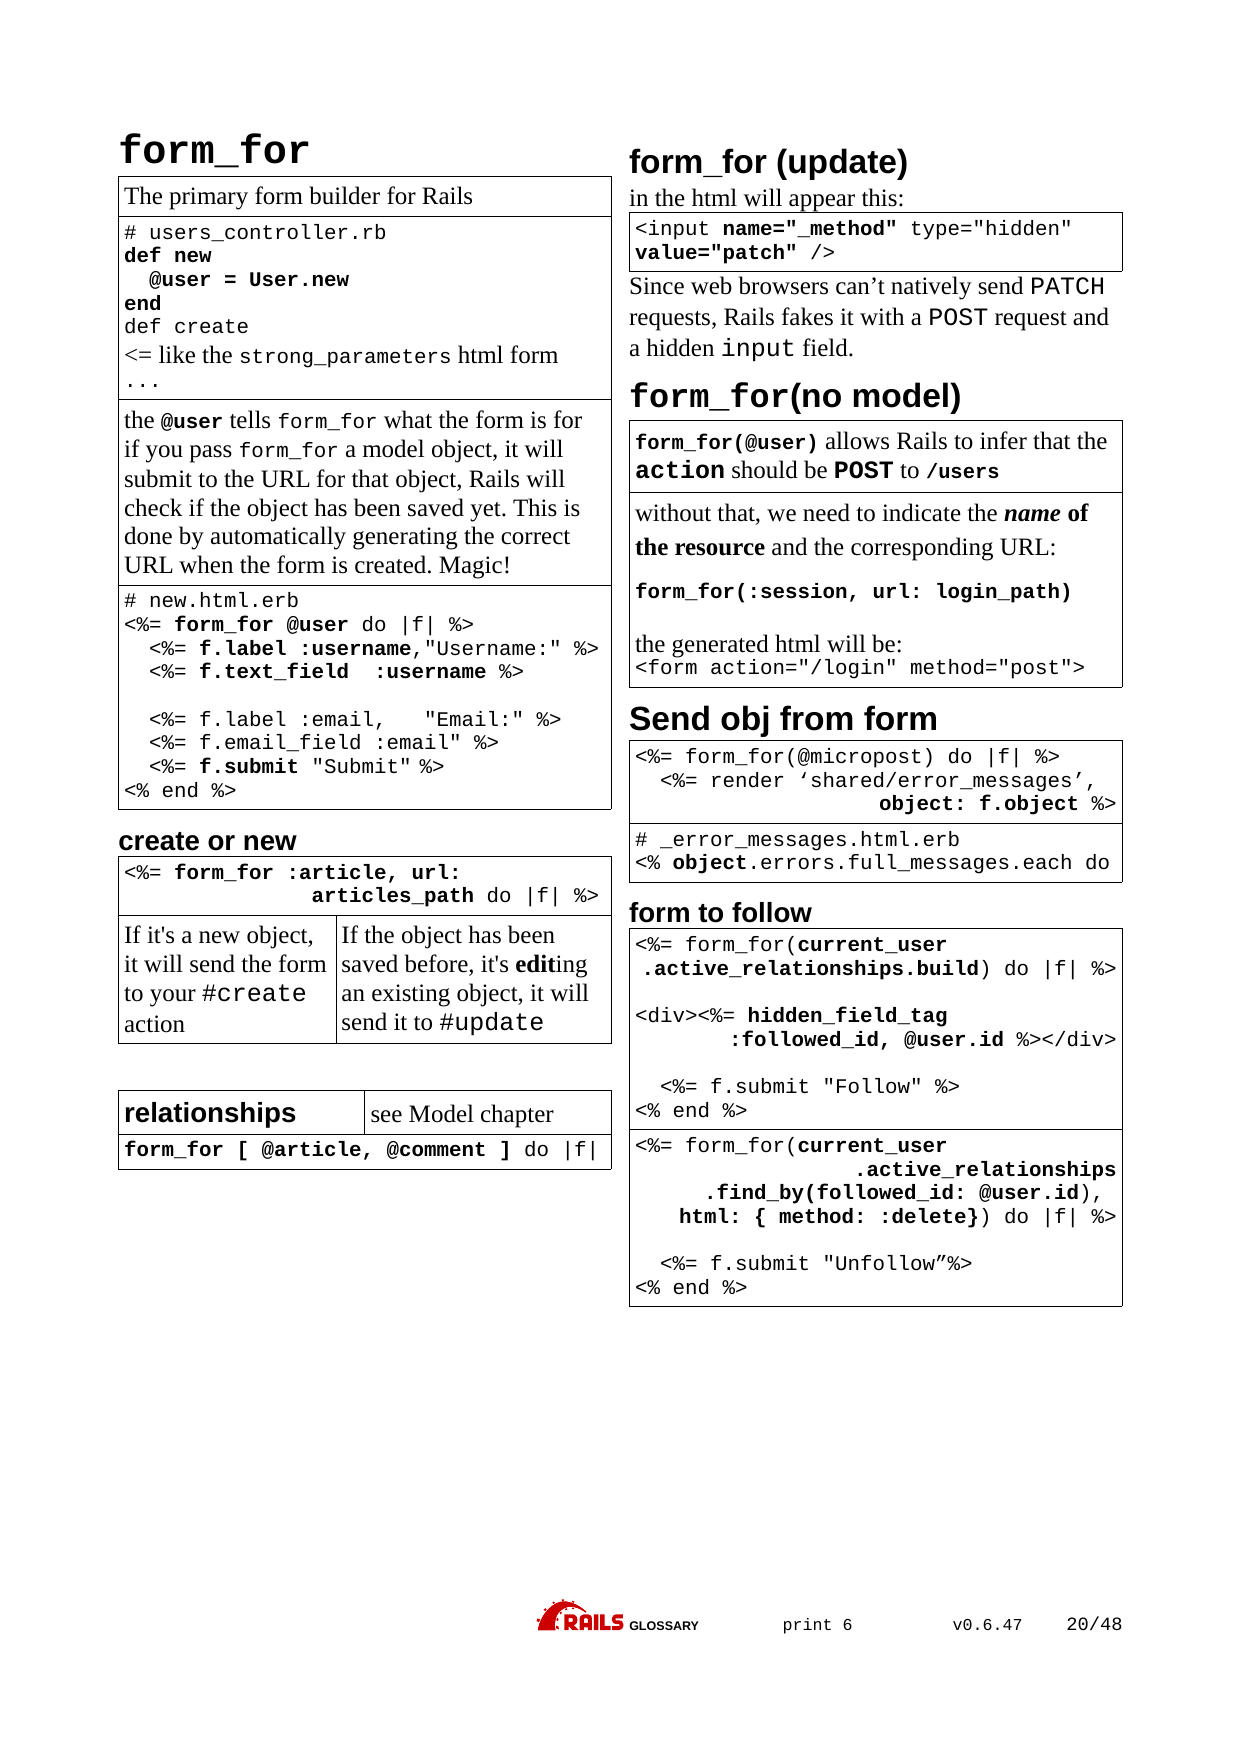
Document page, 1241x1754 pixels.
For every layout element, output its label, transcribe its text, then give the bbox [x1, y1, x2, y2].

subtitle form to follow [629, 896, 1122, 928]
table_cell If the object has been saved before, it's editing an existing object, it will send it to #update [337, 916, 611, 1043]
subtitle form_for [118, 130, 611, 176]
table_cell # users_controller.rb def new @user = User.new end def create <= like the strong_parameters html form ... [119, 217, 611, 399]
text Since web browsers can’t natively send PATCH requests, Rails fakes it with a POST request and a hidden input field. [629, 272, 1122, 364]
table_header The primary form builder for Rails [119, 177, 611, 216]
subtitle form_for(no model) [629, 375, 1122, 417]
table_header <%= form_for(@micropost) do |f| %> <%= render ‘shared/error_messages’, object: f.object %> [630, 741, 1122, 823]
table_header form_for [ @article, @comment ] do |f| [119, 1135, 611, 1169]
subtitle Send obj from form [629, 699, 1122, 737]
table_header see Model chapter [365, 1091, 611, 1133]
table_header <input name="_method" type="hidden" value="patch" /> [630, 213, 1122, 271]
table_header relationships [119, 1091, 364, 1133]
table_header form_for(@user) allows Rails to infer that the action should be POST to /users [630, 421, 1122, 492]
table_cell # new.html.erb <%= form_for @user do |f| %> <%= f.label :username,"Username:" %> <%= f.text_field :username %> <%= f.label :email, "Email:" %> <%= f.email_field :email" %> <%= f.submit "Submit" %> <% end %> [119, 586, 611, 809]
table_cell <%= form_for(current_user .active_relationships .find_by(followed_id: @user.id), html: { method: :delete}) do |f| %> <%= f.submit "Unfollow”%> <% end %> [630, 1130, 1122, 1306]
table_cell the @user tells form_for what the form is for if you pass form_for a model object, it will submit to the URL for that object, Rails will check if the object has been saved yet. This is done by automatically generating the correct URL when the form is created. Magic! [119, 400, 611, 585]
table_cell without that, we need to indicate the name of the resource and the corresponding URL: form_for(:session, url: login_path) the generated html will be: <form action="/login" method="post"> [630, 493, 1122, 687]
table_header <%= form_for(current_user .active_relationships.build) do |f| %> <div><%= hidden_field_tag :followed_id, @user.id %></div> <%= f.submit "Follow" %> <% end %> [630, 929, 1122, 1129]
subtitle form_for (update) [629, 142, 1122, 181]
text in the html will appear this: [629, 183, 1122, 212]
table_header <%= form_for :article, url: articles_path do |f| %> [119, 857, 611, 915]
subtitle create or new [118, 824, 611, 856]
table_cell If it's a new object, it will send the form to your #create action [119, 916, 336, 1043]
table_cell # _error_messages.html.erb <% object.errors.full_messages.each do [630, 824, 1122, 882]
